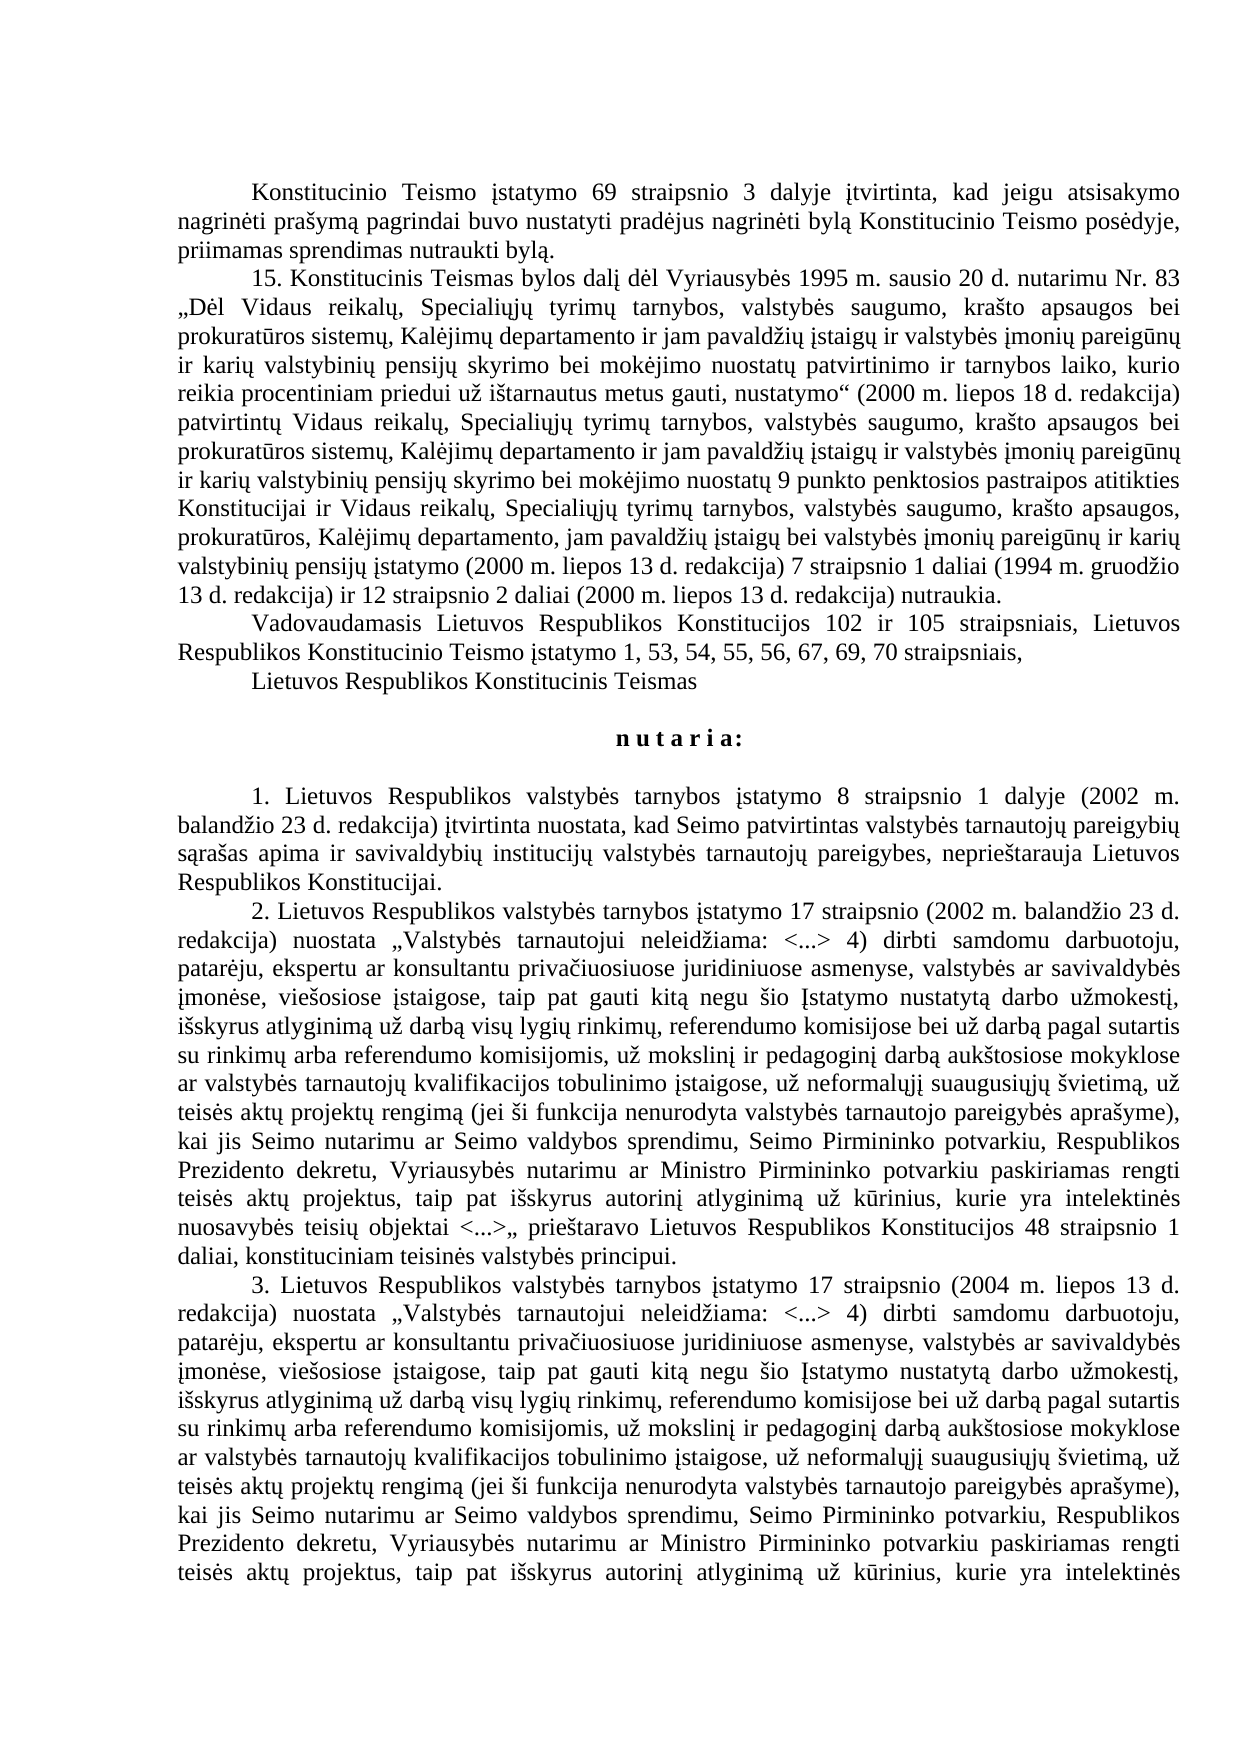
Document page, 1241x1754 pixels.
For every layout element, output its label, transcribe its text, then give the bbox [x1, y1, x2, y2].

text 1. Lietuvos Respublikos valstybės tarnybos įstatymo 8 straipsnio 1 dalyje (2002 m. balandžio 23 d. redakcija) įtvirtinta nuostata, kad Seimo patvirtintas valstybės tarnautojų pareigybių sąrašas apima ir savivaldybių institucijų valstybės tarnautojų pareigybes, neprieštarauja Lietuvos Respublikos Konstitucijai. [177, 781, 1181, 896]
text nutaria: [177, 723, 1181, 752]
text 3. Lietuvos Respublikos valstybės tarnybos įstatymo 17 straipsnio (2004 m. liepos 13 d. redakcija) nuostata „Valstybės tarnautojui neleidžiama: <...> 4) dirbti samdomu darbuotoju, patarėju, ekspertu ar konsultantu privačiuosiuose juridiniuose asmenyse, valstybės ar savivaldybės įmonėse, viešosiose įstaigose, taip pat gauti kitą negu šio Įstatymo nustatytą darbo užmokestį, išskyrus atlyginimą už darbą visų lygių rinkimų, referendumo komisijose bei už darbą pagal sutartis su rinkimų arba referendumo komisijomis, už mokslinį ir pedagoginį darbą aukštosiose mokyklose ar valstybės tarnautojų kvalifikacijos tobulinimo įstaigose, už neformalųjį suaugusiųjų švietimą, už teisės aktų projektų rengimą (jei ši funkcija nenurodyta valstybės tarnautojo pareigybės aprašyme), kai jis Seimo nutarimu ar Seimo valdybos sprendimu, Seimo Pirmininko potvarkiu, Respublikos Prezidento dekretu, Vyriausybės nutarimu ar Ministro Pirmininko potvarkiu paskiriamas rengti teisės aktų projektus, taip pat išskyrus autorinį atlyginimą už kūrinius, kurie yra intelektinės [177, 1270, 1181, 1586]
text 15. Konstitucinis Teismas bylos dalį dėl Vyriausybės 1995 m. sausio 20 d. nutarimu Nr. 83 „Dėl Vidaus reikalų, Specialiųjų tyrimų tarnybos, valstybės saugumo, krašto apsaugos bei prokuratūros sistemų, Kalėjimų departamento ir jam pavaldžių įstaigų ir valstybės įmonių pareigūnų ir karių valstybinių pensijų skyrimo bei mokėjimo nuostatų patvirtinimo ir tarnybos laiko, kurio reikia procentiniam priedui už ištarnautus metus gauti, nustatymo“ (2000 m. liepos 18 d. redakcija) patvirtintų Vidaus reikalų, Specialiųjų tyrimų tarnybos, valstybės saugumo, krašto apsaugos bei prokuratūros sistemų, Kalėjimų departamento ir jam pavaldžių įstaigų ir valstybės įmonių pareigūnų ir karių valstybinių pensijų skyrimo bei mokėjimo nuostatų 9 punkto penktosios pastraipos atitikties Konstitucijai ir Vidaus reikalų, Specialiųjų tyrimų tarnybos, valstybės saugumo, krašto apsaugos, prokuratūros, Kalėjimų departamento, jam pavaldžių įstaigų bei valstybės įmonių pareigūnų ir karių valstybinių pensijų įstatymo (2000 m. liepos 13 d. redakcija) 7 straipsnio 1 daliai (1994 m. gruodžio 13 d. redakcija) ir 12 straipsnio 2 daliai (2000 m. liepos 13 d. redakcija) nutraukia. [177, 263, 1181, 608]
text Lietuvos Respublikos Konstitucinis Teismas [177, 666, 1181, 695]
text 2. Lietuvos Respublikos valstybės tarnybos įstatymo 17 straipsnio (2002 m. balandžio 23 d. redakcija) nuostata „Valstybės tarnautojui neleidžiama: <...> 4) dirbti samdomu darbuotoju, patarėju, ekspertu ar konsultantu privačiuosiuose juridiniuose asmenyse, valstybės ar savivaldybės įmonėse, viešosiose įstaigose, taip pat gauti kitą negu šio Įstatymo nustatytą darbo užmokestį, išskyrus atlyginimą už darbą visų lygių rinkimų, referendumo komisijose bei už darbą pagal sutartis su rinkimų arba referendumo komisijomis, už mokslinį ir pedagoginį darbą aukštosiose mokyklose ar valstybės tarnautojų kvalifikacijos tobulinimo įstaigose, už neformalųjį suaugusiųjų švietimą, už teisės aktų projektų rengimą (jei ši funkcija nenurodyta valstybės tarnautojo pareigybės aprašyme), kai jis Seimo nutarimu ar Seimo valdybos sprendimu, Seimo Pirmininko potvarkiu, Respublikos Prezidento dekretu, Vyriausybės nutarimu ar Ministro Pirmininko potvarkiu paskiriamas rengti teisės aktų projektus, taip pat išskyrus autorinį atlyginimą už kūrinius, kurie yra intelektinės nuosavybės teisių objektai <...>„ prieštaravo Lietuvos Respublikos Konstitucijos 48 straipsnio 1 daliai, konstituciniam teisinės valstybės principui. [177, 896, 1181, 1270]
text Vadovaudamasis Lietuvos Respublikos Konstitucijos 102 ir 105 straipsniais, Lietuvos Respublikos Konstitucinio Teismo įstatymo 1, 53, 54, 55, 56, 67, 69, 70 straipsniais, [177, 608, 1181, 666]
text Konstitucinio Teismo įstatymo 69 straipsnio 3 dalyje įtvirtinta, kad jeigu atsisakymo nagrinėti prašymą pagrindai buvo nustatyti pradėjus nagrinėti bylą Konstitucinio Teismo posėdyje, priimamas sprendimas nutraukti bylą. [177, 177, 1181, 263]
